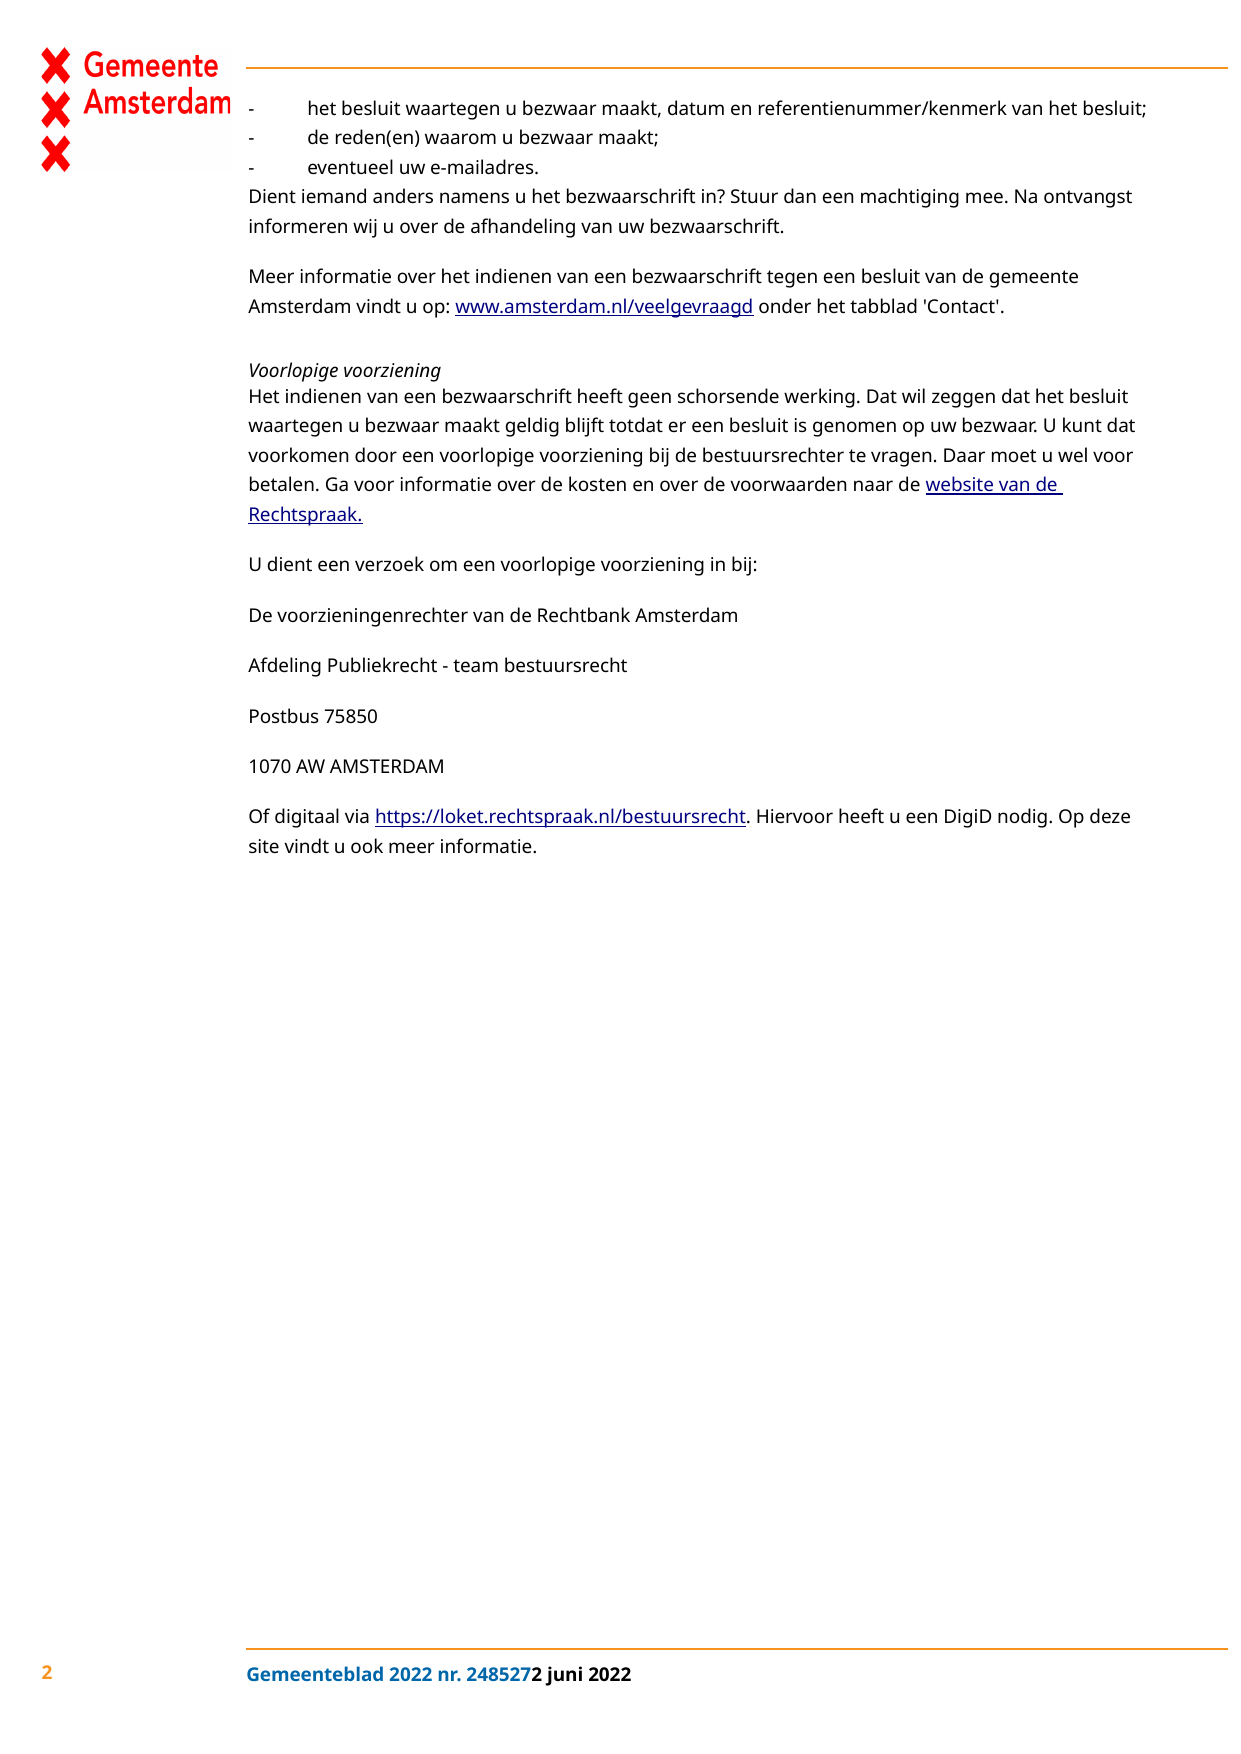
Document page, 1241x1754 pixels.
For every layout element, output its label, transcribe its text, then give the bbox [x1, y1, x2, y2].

text De voorzieningenrechter van de Rechtbank Amsterdam [248, 602, 1152, 628]
text Voorlopige voorziening [248, 357, 1152, 383]
list de reden(en) waarom u bezwaar maakt; [248, 124, 1152, 150]
text U dient een verzoek om een voorlopige voorziening in bij: [248, 552, 1152, 577]
list het besluit waartegen u bezwaar maakt, datum en referentienummer/kenmerk van het besluit; [248, 95, 1152, 121]
text Postbus 75850 [248, 703, 1152, 728]
text Afdeling Publiekrecht - team bestuursrecht [248, 652, 1152, 678]
list eventueel uw e-mailadres. [248, 154, 1152, 180]
text Meer informatie over het indienen van een bezwaarschrift tegen een besluit van de gemeente Amsterdam vindt u op: www.amsterdam.nl/veelgevraagd onder het tabblad 'Contact'. [248, 263, 1152, 319]
text Dient iemand anders namens u het bezwaarschrift in? Stuur dan een machtiging mee. Na ontvangst informeren wij u over de afhandeling van uw bezwaarschrift. [248, 183, 1152, 239]
picture [41, 47, 231, 172]
text 1070 AW AMSTERDAM [248, 753, 1152, 779]
text Het indienen van een bezwaarschrift heeft geen schorsende werking. Dat wil zeggen dat het besluit waartegen u bezwaar maakt geldig blijft totdat er een besluit is genomen op uw bezwaar. U kunt dat voorkomen door een voorlopige voorziening bij de bestuursrechter te vragen. Daar moet u wel voor betalen. Ga voor informatie over de kosten en over de voorwaarden naar de website van de Rechtspraak. [248, 383, 1152, 527]
text Of digitaal via https://loket.rechtspraak.nl/bestuursrecht. Hiervoor heeft u een DigiD nodig. Op deze site vindt u ook meer informatie. [248, 804, 1152, 859]
